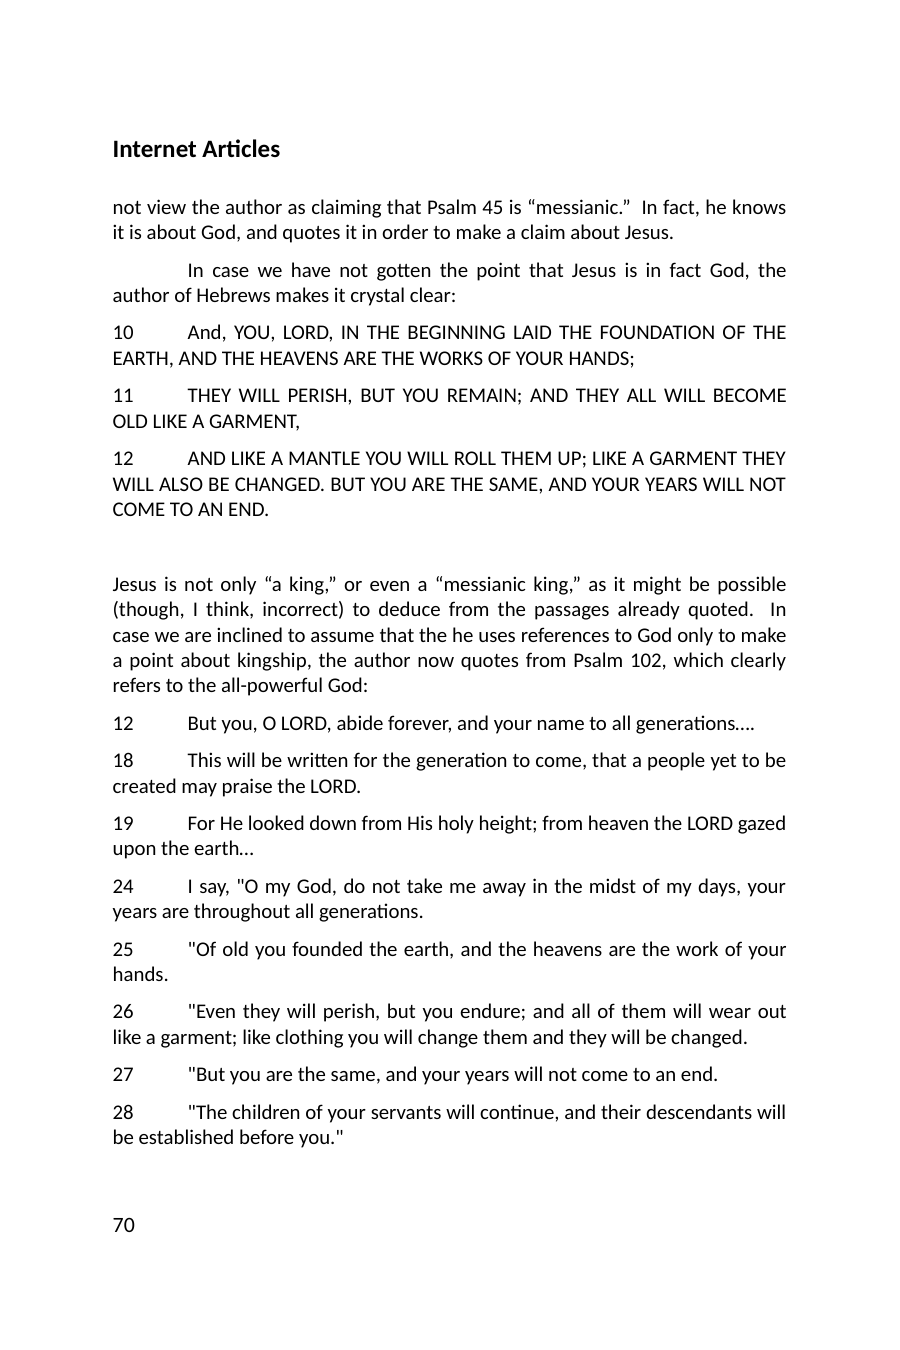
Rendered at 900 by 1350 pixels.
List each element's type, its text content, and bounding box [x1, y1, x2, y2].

text Jesus is not only “a king,” or even a “messianic king,” as it might be possible (though, I think, incorrect) to deduce from the passages already quoted. In case we are inclined to assume that the he uses references to God only to make a point about kingship, the author now quotes from Psalm 102, which clearly refers to the all-powerful God: [112, 571, 787, 698]
text 11 THEY WILL PERISH, BUT YOU REMAIN; AND THEY ALL WILL BECOME OLD LIKE A GARMENT, [112, 382, 787, 433]
text 12 But you, O LORD, abide forever, and your name to all generations…. [112, 710, 787, 735]
text 12 AND LIKE A MANTLE YOU WILL ROLL THEM UP; LIKE A GARMENT THEY WILL ALSO BE CHANGED. BUT YOU ARE THE SAME, AND YOUR YEARS WILL NOT COME TO AN END. [112, 445, 787, 522]
text 24 I say, "O my God, do not take me away in the midst of my days, your years are throughout all generations. [112, 873, 787, 924]
text 18 This will be written for the generation to come, that a people yet to be created may praise the LORD. [112, 747, 787, 798]
text In case we have not gotten the point that Jesus is in fact God, the author of Hebrews makes it crystal clear: [112, 257, 787, 308]
text 19 For He looked down from His holy height; from heaven the LORD gazed upon the earth… [112, 810, 787, 861]
text 28 "The children of your servants will continue, and their descendants will be established before you." [112, 1099, 787, 1150]
text 10 And, YOU, LORD, IN THE BEGINNING LAID THE FOUNDATION OF THE EARTH, AND THE HEAVENS ARE THE WORKS OF YOUR HANDS; [112, 320, 787, 371]
text 26 "Even they will perish, but you endure; and all of them will wear out like a garment; like clothing you will change them and they will be changed. [112, 999, 787, 1049]
text not view the author as claiming that Psalm 45 is “messianic.” In fact, he knows it is about God, and quotes it in order to make a claim about Jesus. [112, 194, 787, 245]
text 25 "Of old you founded the earth, and the heavens are the work of your hands. [112, 936, 787, 987]
text 27 "But you are the same, and your years will not come to an end. [112, 1061, 787, 1087]
